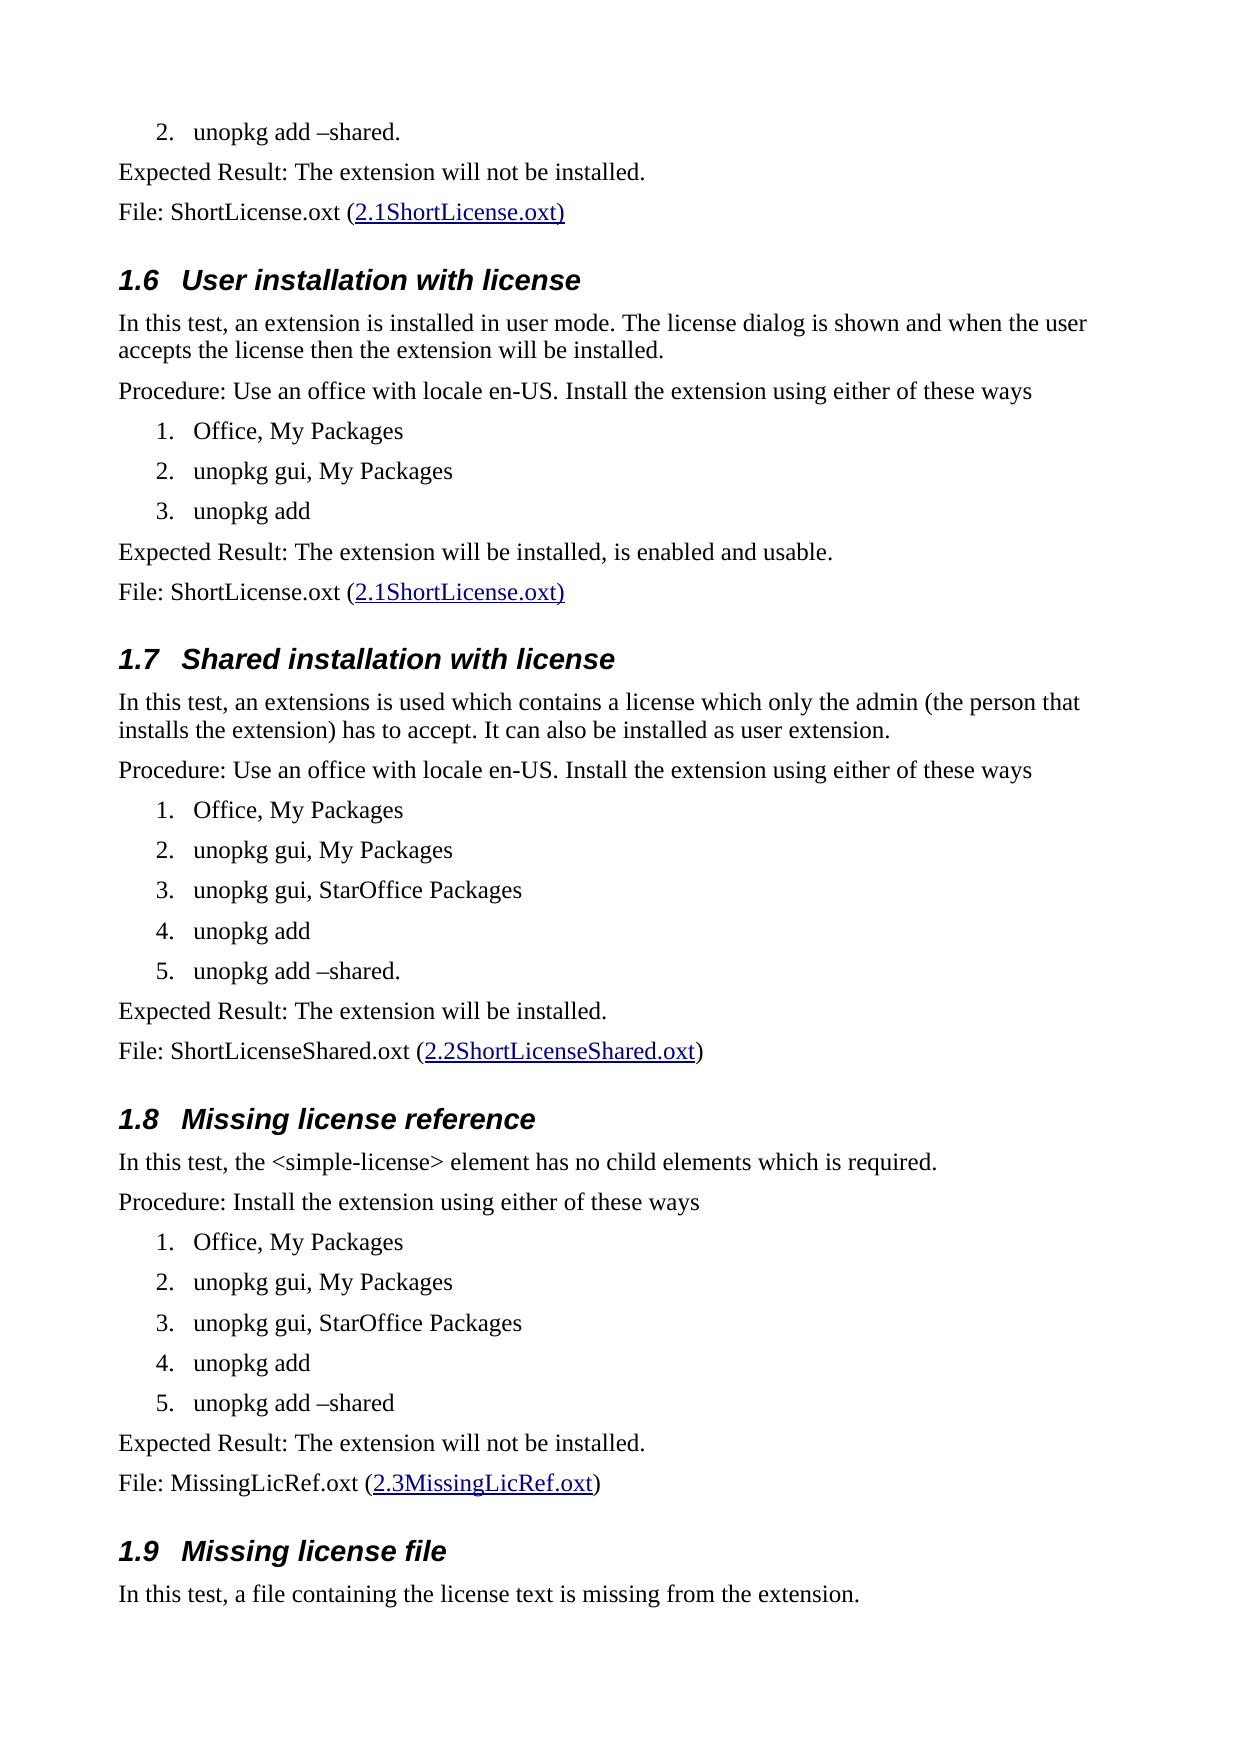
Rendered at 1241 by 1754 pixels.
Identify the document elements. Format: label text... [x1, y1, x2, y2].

list unopkg add –shared [156, 1389, 1122, 1417]
list Office, My Packages [156, 796, 1122, 824]
text File: MissingLicRef.oxt (2.3MissingLicRef.oxt) [118, 1469, 1122, 1497]
text In this test, a file containing the license text is missing from the extension. [118, 1580, 1122, 1607]
text In this test, an extension is installed in user mode. The license dialog is shown and when the user accepts the license then the extension will be installed. [118, 309, 1122, 364]
list Office, My Packages [156, 1228, 1122, 1256]
list unopkg gui, My Packages [156, 1268, 1122, 1296]
list Office, My Packages [156, 417, 1122, 445]
list unopkg gui, StarOffice Packages [156, 1309, 1122, 1336]
list unopkg add –shared. [156, 957, 1122, 985]
text Procedure: Use an office with locale en-US. Install the extension using either of these ways [118, 377, 1122, 404]
text File: ShortLicense.oxt (2.1ShortLicense.oxt) [118, 198, 1122, 226]
list unopkg add [156, 917, 1122, 944]
list unopkg gui, StarOffice Packages [156, 877, 1122, 904]
list unopkg gui, My Packages [156, 457, 1122, 485]
text Expected Result: The extension will not be installed. [118, 1429, 1122, 1457]
text Expected Result: The extension will not be installed. [118, 158, 1122, 186]
text Procedure: Use an office with locale en-US. Install the extension using either of these ways [118, 756, 1122, 784]
text File: ShortLicense.oxt (2.1ShortLicense.oxt) [118, 578, 1122, 606]
list unopkg gui, My Packages [156, 836, 1122, 864]
list unopkg add [156, 497, 1122, 525]
text In this test, the <simple-license> element has no child elements which is required. [118, 1148, 1122, 1176]
text File: ShortLicenseShared.oxt (2.2ShortLicenseShared.oxt) [118, 1037, 1122, 1065]
subtitle Shared installation with license [118, 643, 1122, 676]
list unopkg add [156, 1349, 1122, 1377]
list unopkg add –shared. [156, 118, 1122, 146]
subtitle Missing license reference [118, 1103, 1122, 1135]
subtitle User installation with license [118, 264, 1122, 296]
text Procedure: Install the extension using either of these ways [118, 1188, 1122, 1216]
text Expected Result: The extension will be installed. [118, 997, 1122, 1025]
text In this test, an extensions is used which contains a license which only the admin (the person that installs the extension) has to accept. It can also be installed as user extension. [118, 688, 1122, 743]
text Expected Result: The extension will be installed, is enabled and usable. [118, 538, 1122, 565]
subtitle Missing license file [118, 1535, 1122, 1567]
